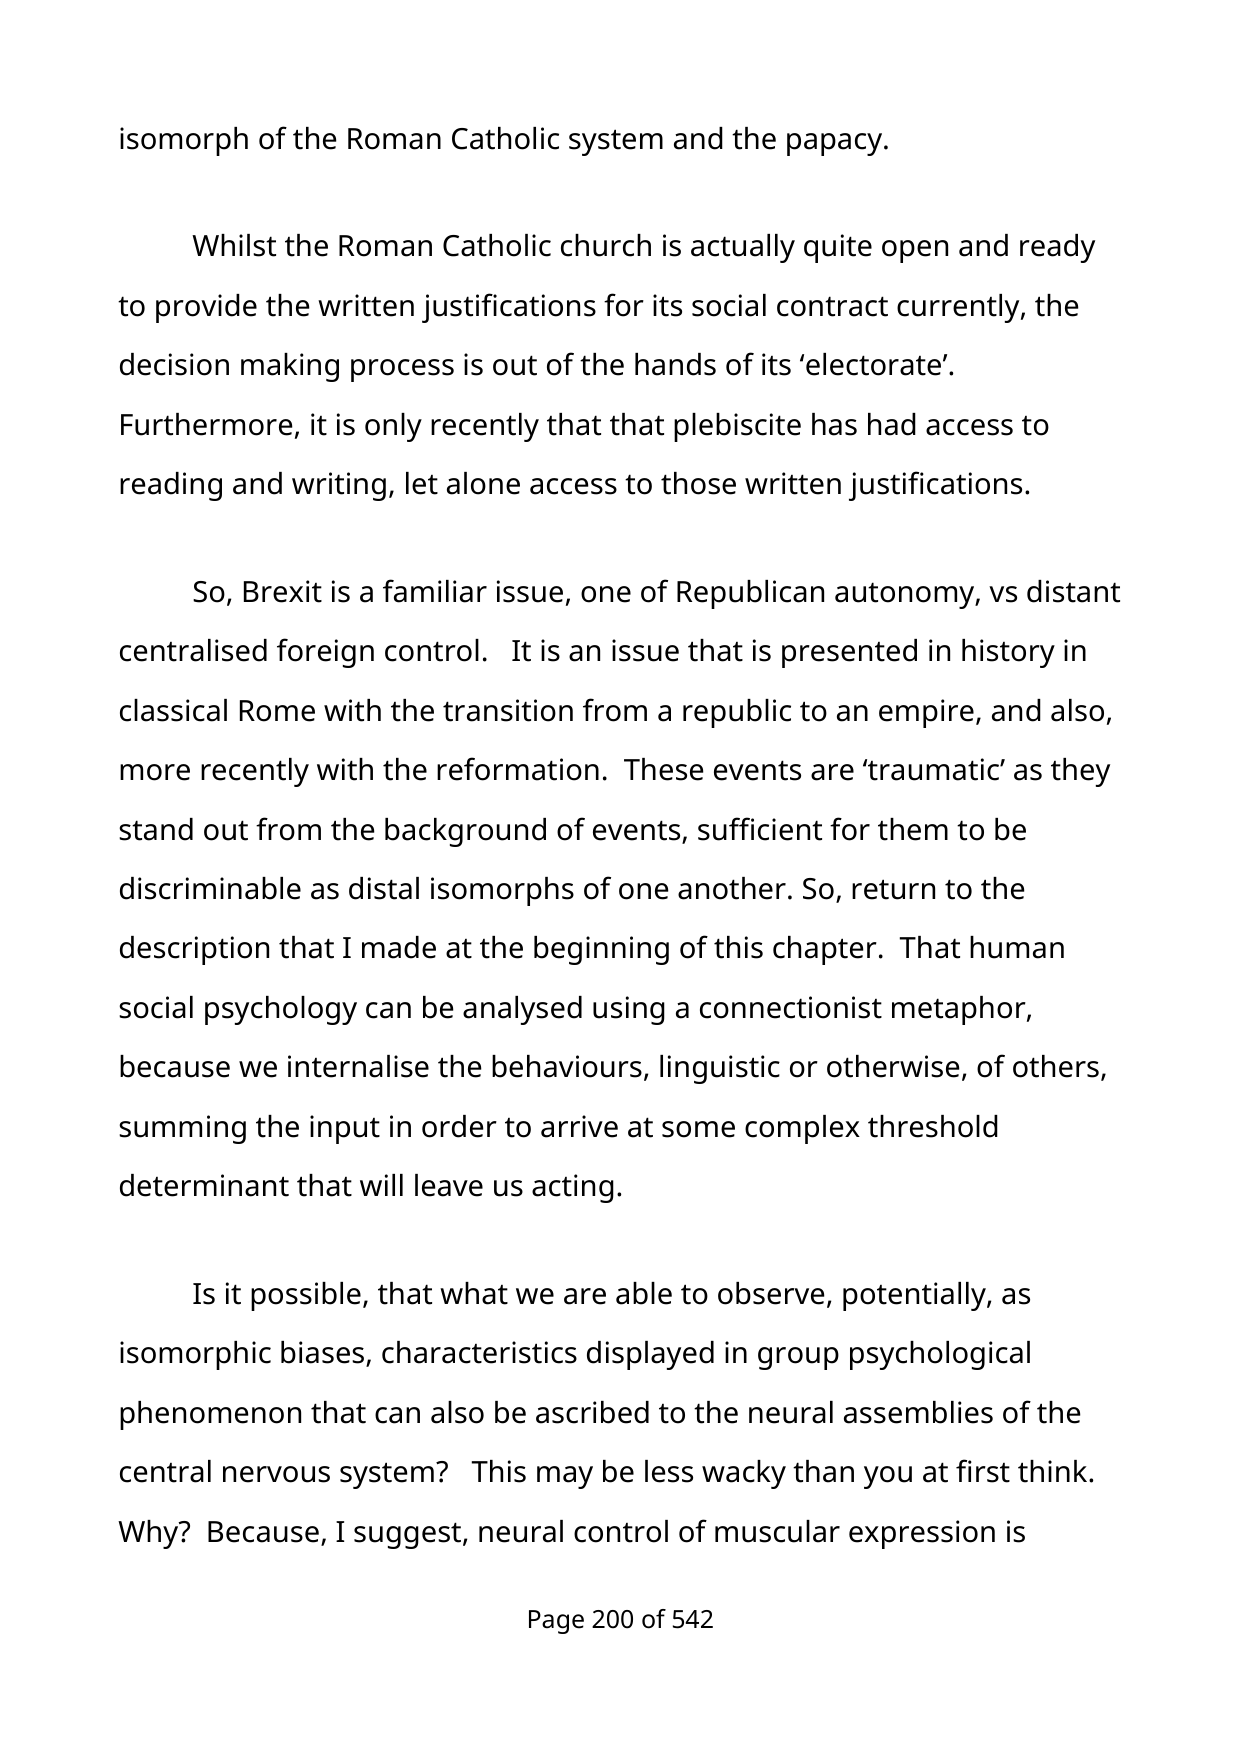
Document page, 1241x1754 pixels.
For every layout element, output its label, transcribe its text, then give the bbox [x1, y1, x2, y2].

text Is it possible, that what we are able to observe, potentially, as isomorphic biases, characteristics displayed in group psychological phenomenon that can also be ascribed to the neural assemblies of the central nervous system? This may be less wacky than you at first think. Why? Because, I suggest, neural control of muscular expression is [118, 1273, 1122, 1551]
text isomorph of the Roman Catholic system and the papacy. [118, 118, 1122, 158]
text So, Brexit is a familiar issue, one of Republican autonomy, vs distant centralised foreign control. It is an issue that is presented in history in classical Rome with the transition from a republic to an empire, and also, more recently with the reformation. These events are ‘traumatic’ as they stand out from the background of events, sufficient for them to be discriminable as distal isomorphs of one another. So, return to the description that I made at the beginning of this chapter. That human social psychology can be analysed using a connectionist metaphor, because we internalise the behaviours, linguistic or otherwise, of others, summing the input in order to arrive at some complex threshold determinant that will leave us acting. [118, 571, 1122, 1205]
text Whilst the Roman Catholic church is actually quite open and ready to provide the written justifications for its social contract currently, the decision making process is out of the hands of its ‘electorate’. Furthermore, it is only recently that that plebiscite has had access to reading and writing, let alone access to those written justifications. [118, 226, 1122, 503]
